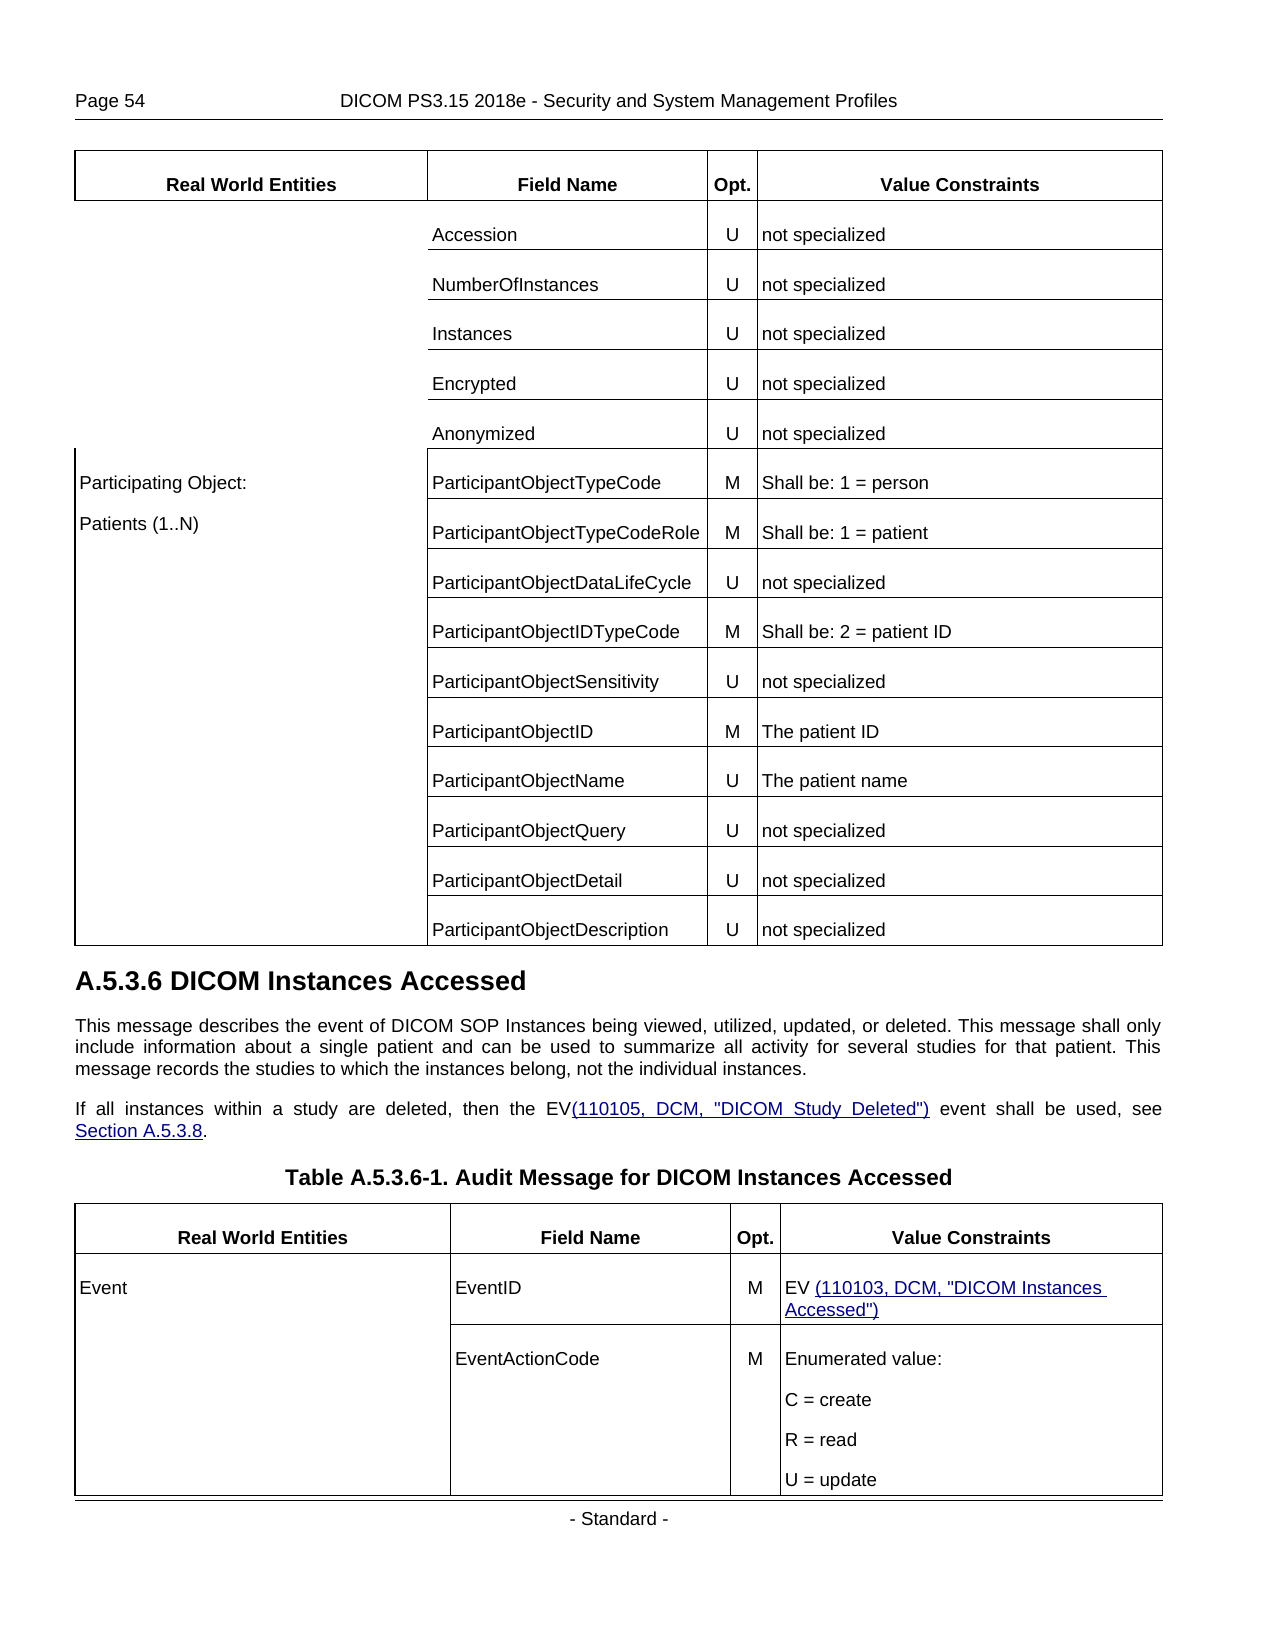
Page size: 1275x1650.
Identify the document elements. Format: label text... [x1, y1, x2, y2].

table_cell not specialized [758, 896, 1162, 945]
table_cell not specialized [758, 549, 1162, 597]
table_cell not specialized [758, 648, 1162, 697]
table_cell M [731, 1325, 780, 1495]
table_cell U [708, 400, 757, 448]
table_cell M [708, 698, 757, 746]
table_cell ParticipantObjectDetail [428, 847, 707, 895]
table_cell not specialized [758, 797, 1162, 846]
table_header Value Constraints [781, 1204, 1162, 1253]
table_cell Instances [428, 300, 707, 349]
table_cell not specialized [758, 201, 1162, 249]
table_header Opt. [731, 1204, 780, 1253]
table_cell not specialized [758, 847, 1162, 895]
table_cell U [708, 549, 757, 597]
table_cell U [708, 896, 757, 945]
table_cell ParticipantObjectTypeCode [428, 449, 707, 498]
table_cell M [708, 499, 757, 547]
table_cell M [708, 449, 757, 498]
table_cell ParticipantObjectSensitivity [428, 648, 707, 697]
table_cell ParticipantObjectQuery [428, 797, 707, 846]
table_cell U [708, 350, 757, 398]
table_cell Event [76, 1254, 450, 1495]
table_cell Enumerated value: C = create R = read U = update [781, 1325, 1162, 1495]
table_cell Shall be: 1 = patient [758, 499, 1162, 547]
table_cell M [708, 598, 757, 647]
table_cell EV (110103, DCM, "DICOM Instances Accessed") [781, 1254, 1162, 1324]
table_cell Participating Object: Patients (1..N) [76, 448, 427, 945]
table_cell EventID [451, 1254, 730, 1324]
table_cell U [708, 747, 757, 796]
table_cell ParticipantObjectDataLifeCycle [428, 549, 707, 597]
table_cell ParticipantObjectID [428, 698, 707, 746]
table_header Opt. [708, 151, 757, 200]
table_cell U [708, 300, 757, 349]
table_header Real World Entities [76, 1204, 450, 1253]
table_cell Shall be: 2 = patient ID [758, 598, 1162, 647]
table_cell U [708, 797, 757, 846]
table_cell M [731, 1254, 780, 1324]
table_cell NumberOfInstances [428, 250, 707, 299]
table_header Field Name [428, 151, 707, 200]
table_cell EventActionCode [451, 1325, 730, 1495]
table_cell The patient name [758, 747, 1162, 796]
text Table A.5.3.6-1. Audit Message for DICOM Instances Accessed [75, 1164, 1162, 1190]
text A.5.3.6 DICOM Instances Accessed [75, 965, 1162, 996]
table_cell ParticipantObjectIDTypeCode [428, 598, 707, 647]
table_cell Encrypted [428, 350, 707, 398]
table_cell U [708, 201, 757, 249]
table_cell ParticipantObjectDescription [428, 896, 707, 945]
table_cell Accession [428, 201, 707, 249]
table_cell U [708, 250, 757, 299]
table_cell not specialized [758, 400, 1162, 448]
table_cell ParticipantObjectName [428, 747, 707, 796]
table_cell not specialized [758, 300, 1162, 349]
table_cell Anonymized [428, 400, 707, 448]
table_header Value Constraints [758, 151, 1162, 200]
text This message describes the event of DICOM SOP Instances being viewed, utilized, updated, or deleted. This message shall only include information about a single patient and can be used to summarize all activity for several studies for that patient. This message records the studies to which the instances belong, not the individual instances. [75, 1015, 1162, 1079]
table_cell U [708, 648, 757, 697]
table_cell not specialized [758, 350, 1162, 398]
table_cell not specialized [758, 250, 1162, 299]
table_cell The patient ID [758, 698, 1162, 746]
table_cell ParticipantObjectTypeCodeRole [428, 499, 707, 547]
table_cell Shall be: 1 = person [758, 449, 1162, 498]
table_cell U [708, 847, 757, 895]
table_header Real World Entities [76, 151, 427, 200]
text If all instances within a study are deleted, then the EV(110105, DCM, "DICOM Study Deleted") event shall be used, see Section A.5.3.8. [75, 1098, 1162, 1141]
table_header Field Name [451, 1204, 730, 1253]
